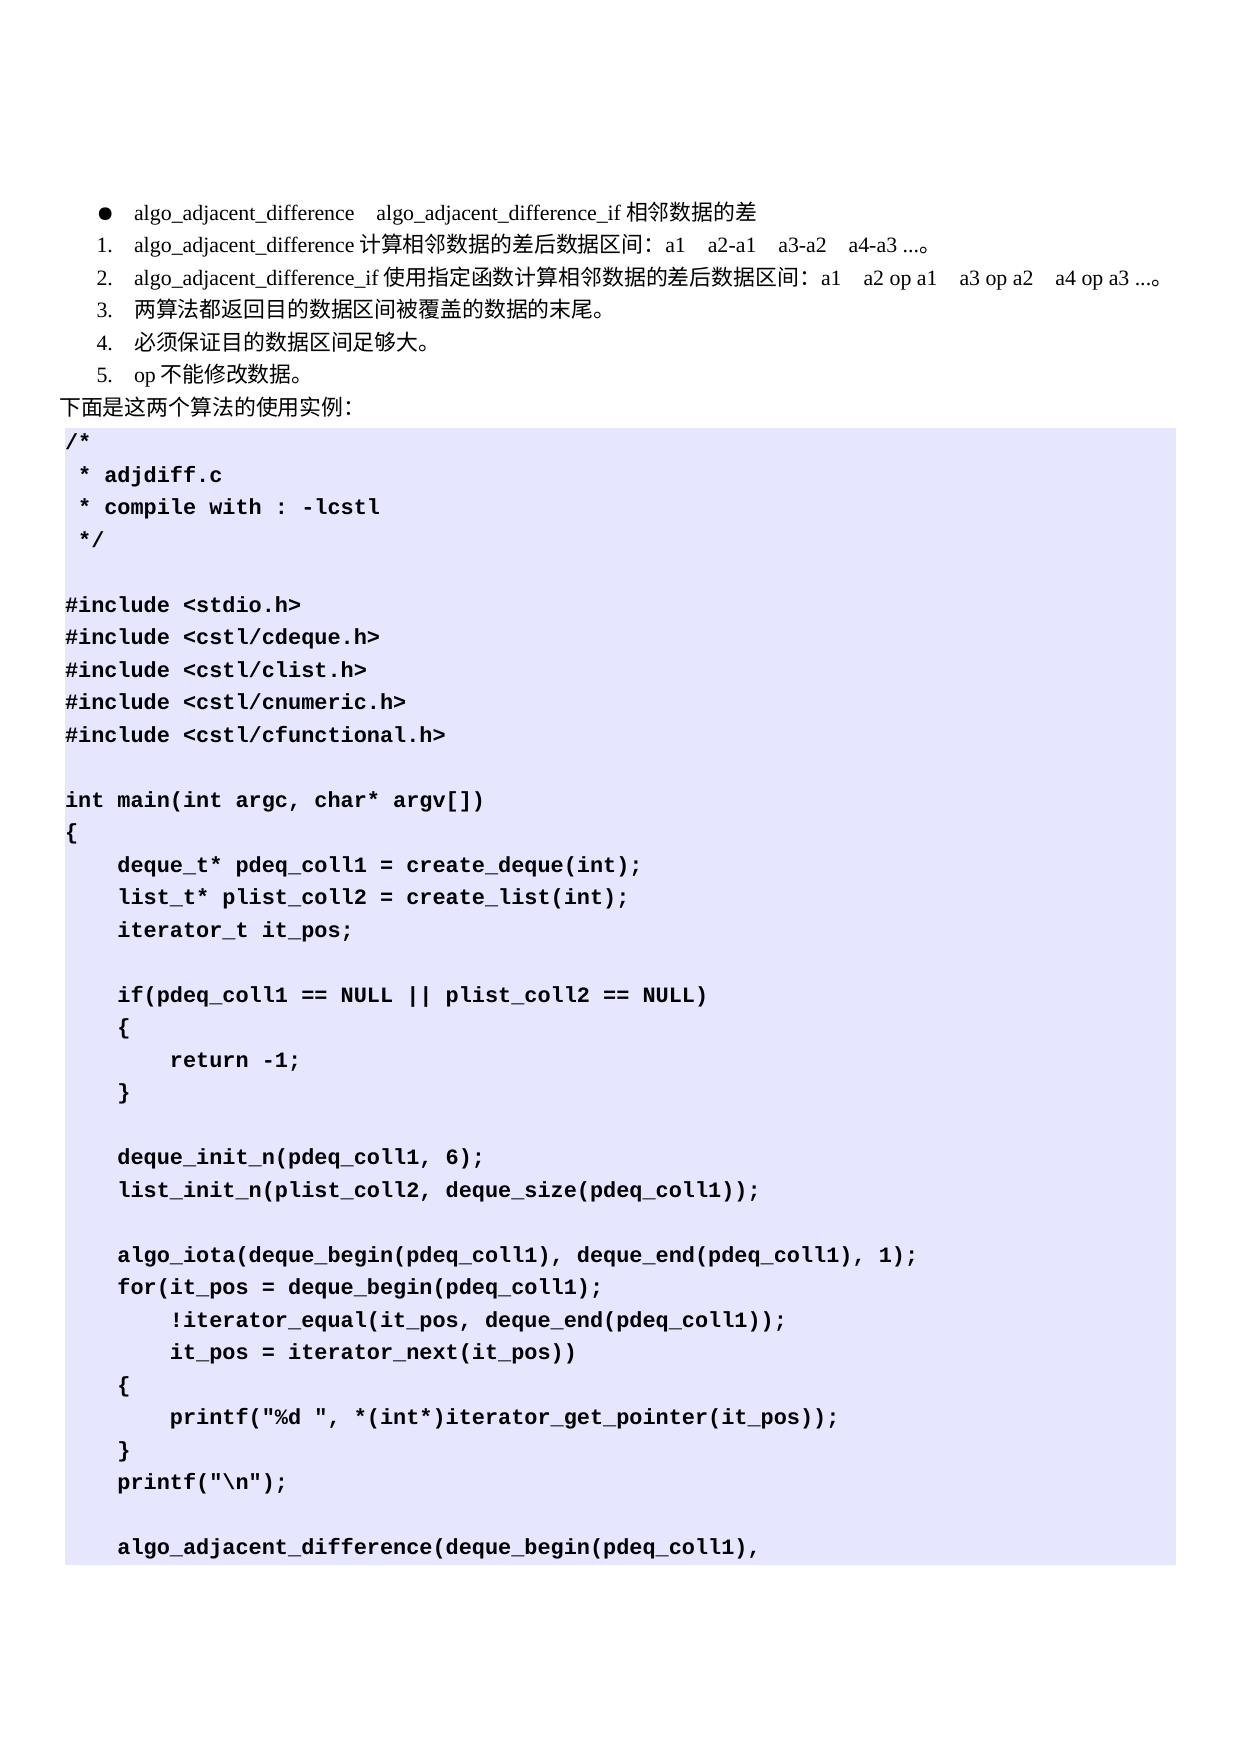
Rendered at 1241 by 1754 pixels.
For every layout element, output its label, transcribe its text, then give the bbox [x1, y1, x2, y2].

list algo_adjacent_difference algo_adjacent_difference_if相邻数据的差 [96, 194, 1181, 227]
text 下面是这两个算法的使用实例： [59, 389, 1181, 422]
list algo_adjacent_difference计算相邻数据的差后数据区间：a1 a2-a1 a3-a2 a4-a3 ...。 [96, 227, 1181, 259]
list algo_adjacent_difference_if使用指定函数计算相邻数据的差后数据区间：a1 a2 op a1 a3 op a2 a4 op a3 ...。 [96, 259, 1181, 292]
table_header /* * adjdiff.c * compile with : -lcstl */ #include <stdio.h> #include <cstl/cdeque.h> #include <cstl/clist.h> #include <cstl/cnumeric.h> #include <cstl/cfunctional.h> int main(int argc, char* argv[]) { deque_t* pdeq_coll1 = create_deque(int); list_t* plist_coll2 = create_list(int); iterator_t it_pos; if(pdeq_coll1 == NULL || plist_coll2 == NULL) { return -1; } deque_init_n(pdeq_coll1, 6); list_init_n(plist_coll2, deque_size(pdeq_coll1)); algo_iota(deque_begin(pdeq_coll1), deque_end(pdeq_coll1), 1); for(it_pos = deque_begin(pdeq_coll1); !iterator_equal(it_pos, deque_end(pdeq_coll1)); it_pos = iterator_next(it_pos)) { printf("%d ", *(int*)iterator_get_pointer(it_pos)); } printf("\n"); algo_adjacent_difference(deque_begin(pdeq_coll1), [60, 423, 1181, 1571]
list 必须保证目的数据区间足够大。 [96, 324, 1181, 357]
list 两算法都返回目的数据区间被覆盖的数据的末尾。 [96, 292, 1181, 324]
list op不能修改数据。 [96, 357, 1181, 389]
